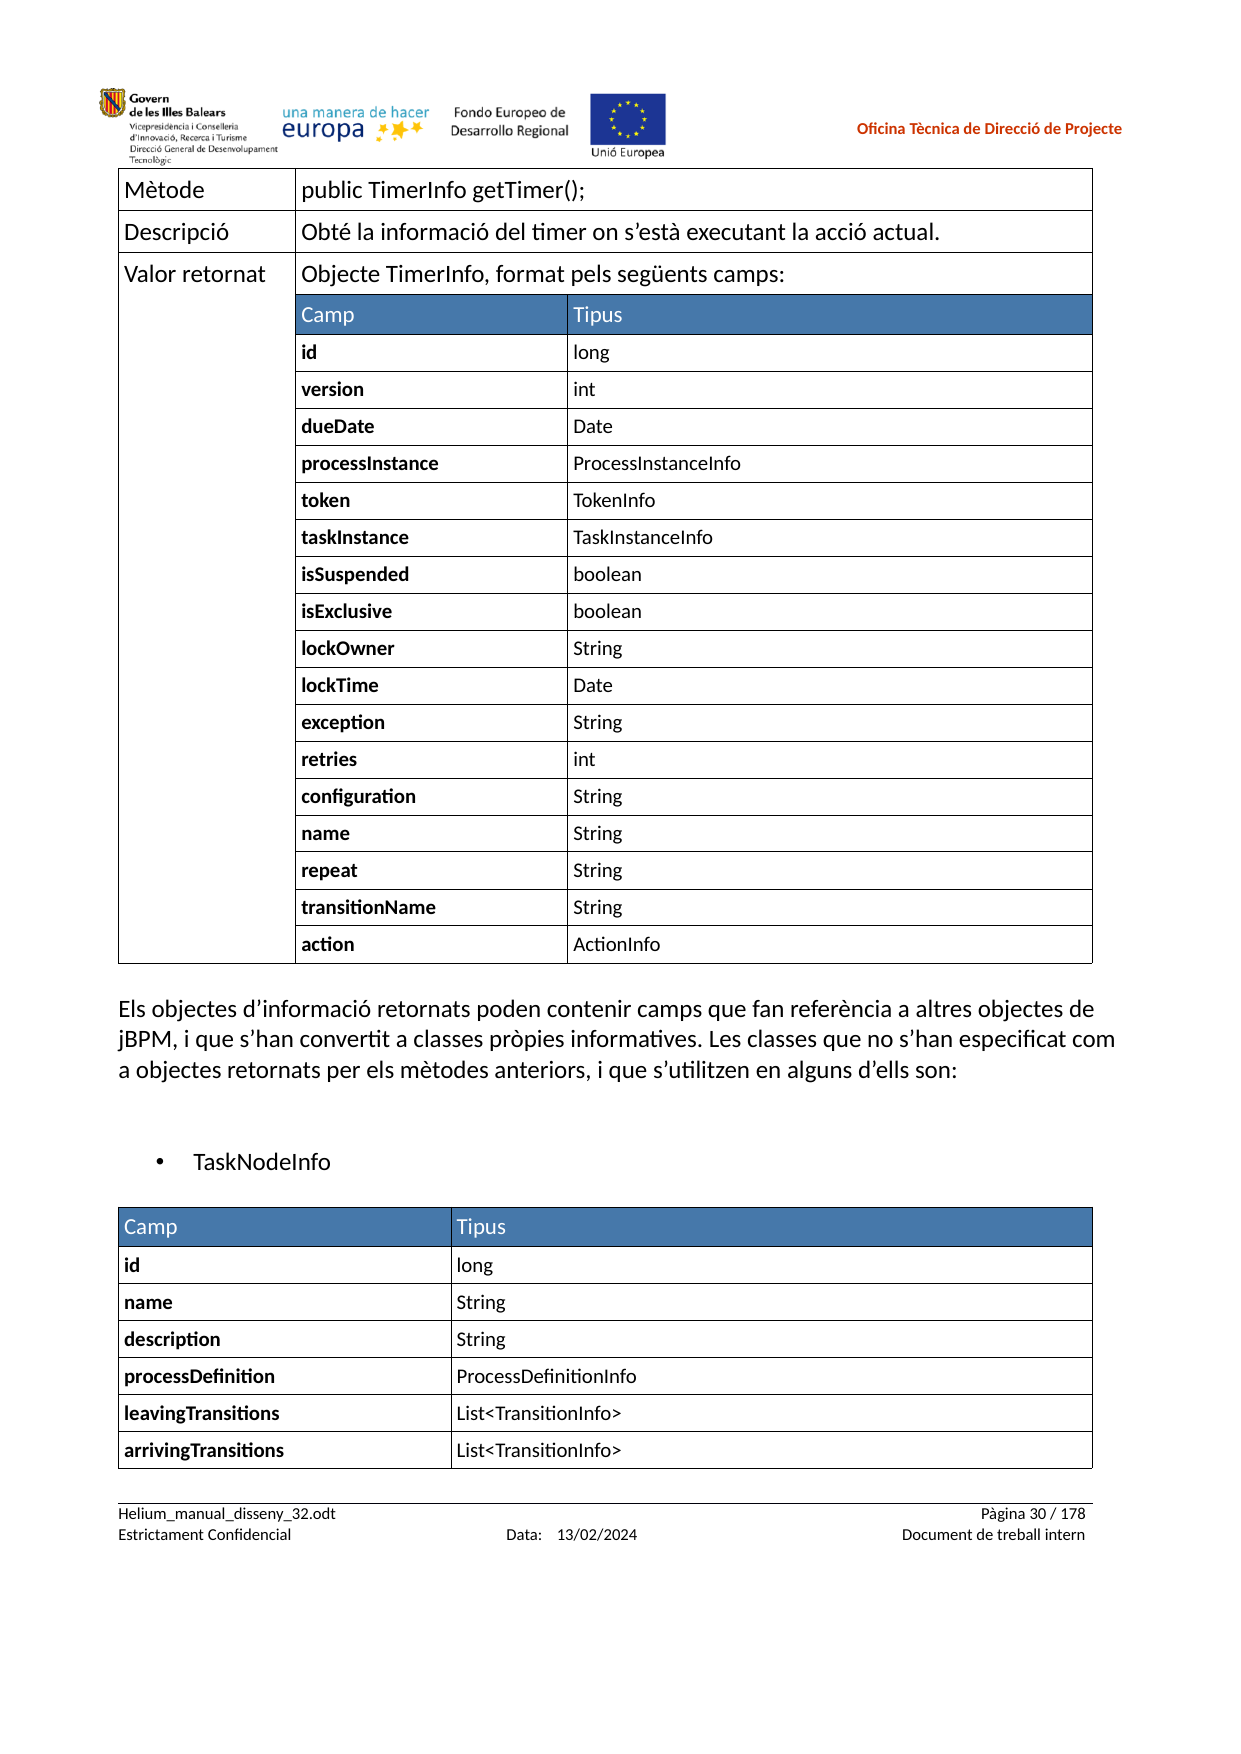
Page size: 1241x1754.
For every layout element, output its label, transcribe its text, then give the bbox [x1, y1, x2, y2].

table_cell processInstance [296, 446, 567, 482]
table_cell String [452, 1321, 1092, 1357]
table_cell Objecte TimerInfo, format pels següents camps: [296, 253, 1092, 294]
list TaskNodeInfo [156, 1146, 1122, 1176]
table_cell token [296, 483, 567, 519]
table_cell Date [568, 668, 1092, 703]
table_cell Tipus [568, 295, 1092, 334]
table_cell dueDate [296, 409, 567, 445]
table_cell Date [568, 409, 1092, 445]
text Els objectes d’informació retornats poden contenir camps que fan referència a altres objectes de jBPM, i que s’han convertit a classes pròpies informatives. Les classes que no s’han especificat com a objectes retornats per els mètodes anteriors, i que s’utilitzen en alguns d’ells son: [118, 993, 1122, 1084]
table_cell String [568, 852, 1092, 888]
table_cell TaskInstanceInfo [568, 520, 1092, 556]
table_cell lockTime [296, 668, 567, 703]
table_cell String [568, 816, 1092, 851]
table_cell configuration [296, 779, 567, 814]
table_cell action [296, 926, 567, 962]
table_cell name [119, 1284, 451, 1320]
table_cell transitionName [296, 890, 567, 925]
table_cell int [568, 742, 1092, 777]
table_cell ProcessInstanceInfo [568, 446, 1092, 482]
table_header Camp [119, 1208, 451, 1246]
table_cell id [119, 1247, 451, 1283]
table_cell Valor retornat [119, 253, 295, 962]
picture [99, 87, 668, 166]
table_cell repeat [296, 852, 567, 888]
table_cell arrivingTransitions [119, 1432, 451, 1468]
table_cell ProcessDefinitionInfo [452, 1358, 1092, 1394]
table_cell id [296, 335, 567, 371]
table_header Tipus [452, 1208, 1092, 1246]
table_cell String [568, 779, 1092, 814]
table_cell leavingTransitions [119, 1395, 451, 1431]
table_cell isSuspended [296, 557, 567, 593]
table_cell version [296, 372, 567, 408]
table_cell exception [296, 705, 567, 741]
table_cell long [568, 335, 1092, 371]
table_cell String [568, 631, 1092, 667]
table_cell Camp [296, 295, 567, 334]
table_cell lockOwner [296, 631, 567, 667]
table_cell description [119, 1321, 451, 1357]
table_cell name [296, 816, 567, 851]
table_cell String [452, 1284, 1092, 1320]
table_cell List<TransitionInfo> [452, 1395, 1092, 1431]
table_cell taskInstance [296, 520, 567, 556]
table_header Mètode [119, 169, 295, 210]
table_cell TokenInfo [568, 483, 1092, 519]
table_cell List<TransitionInfo> [452, 1432, 1092, 1468]
table_cell String [568, 890, 1092, 925]
table_header public TimerInfo getTimer(); [296, 169, 1092, 210]
table_cell retries [296, 742, 567, 777]
table_cell ActionInfo [568, 926, 1092, 962]
table_cell boolean [568, 557, 1092, 593]
table_cell Obté la informació del timer on s’està executant la acció actual. [296, 211, 1092, 252]
table_cell isExclusive [296, 594, 567, 629]
table_cell Descripció [119, 211, 295, 252]
table_cell int [568, 372, 1092, 408]
table_cell String [568, 705, 1092, 741]
table_cell processDefinition [119, 1358, 451, 1394]
table_cell boolean [568, 594, 1092, 629]
table_cell long [452, 1247, 1092, 1283]
